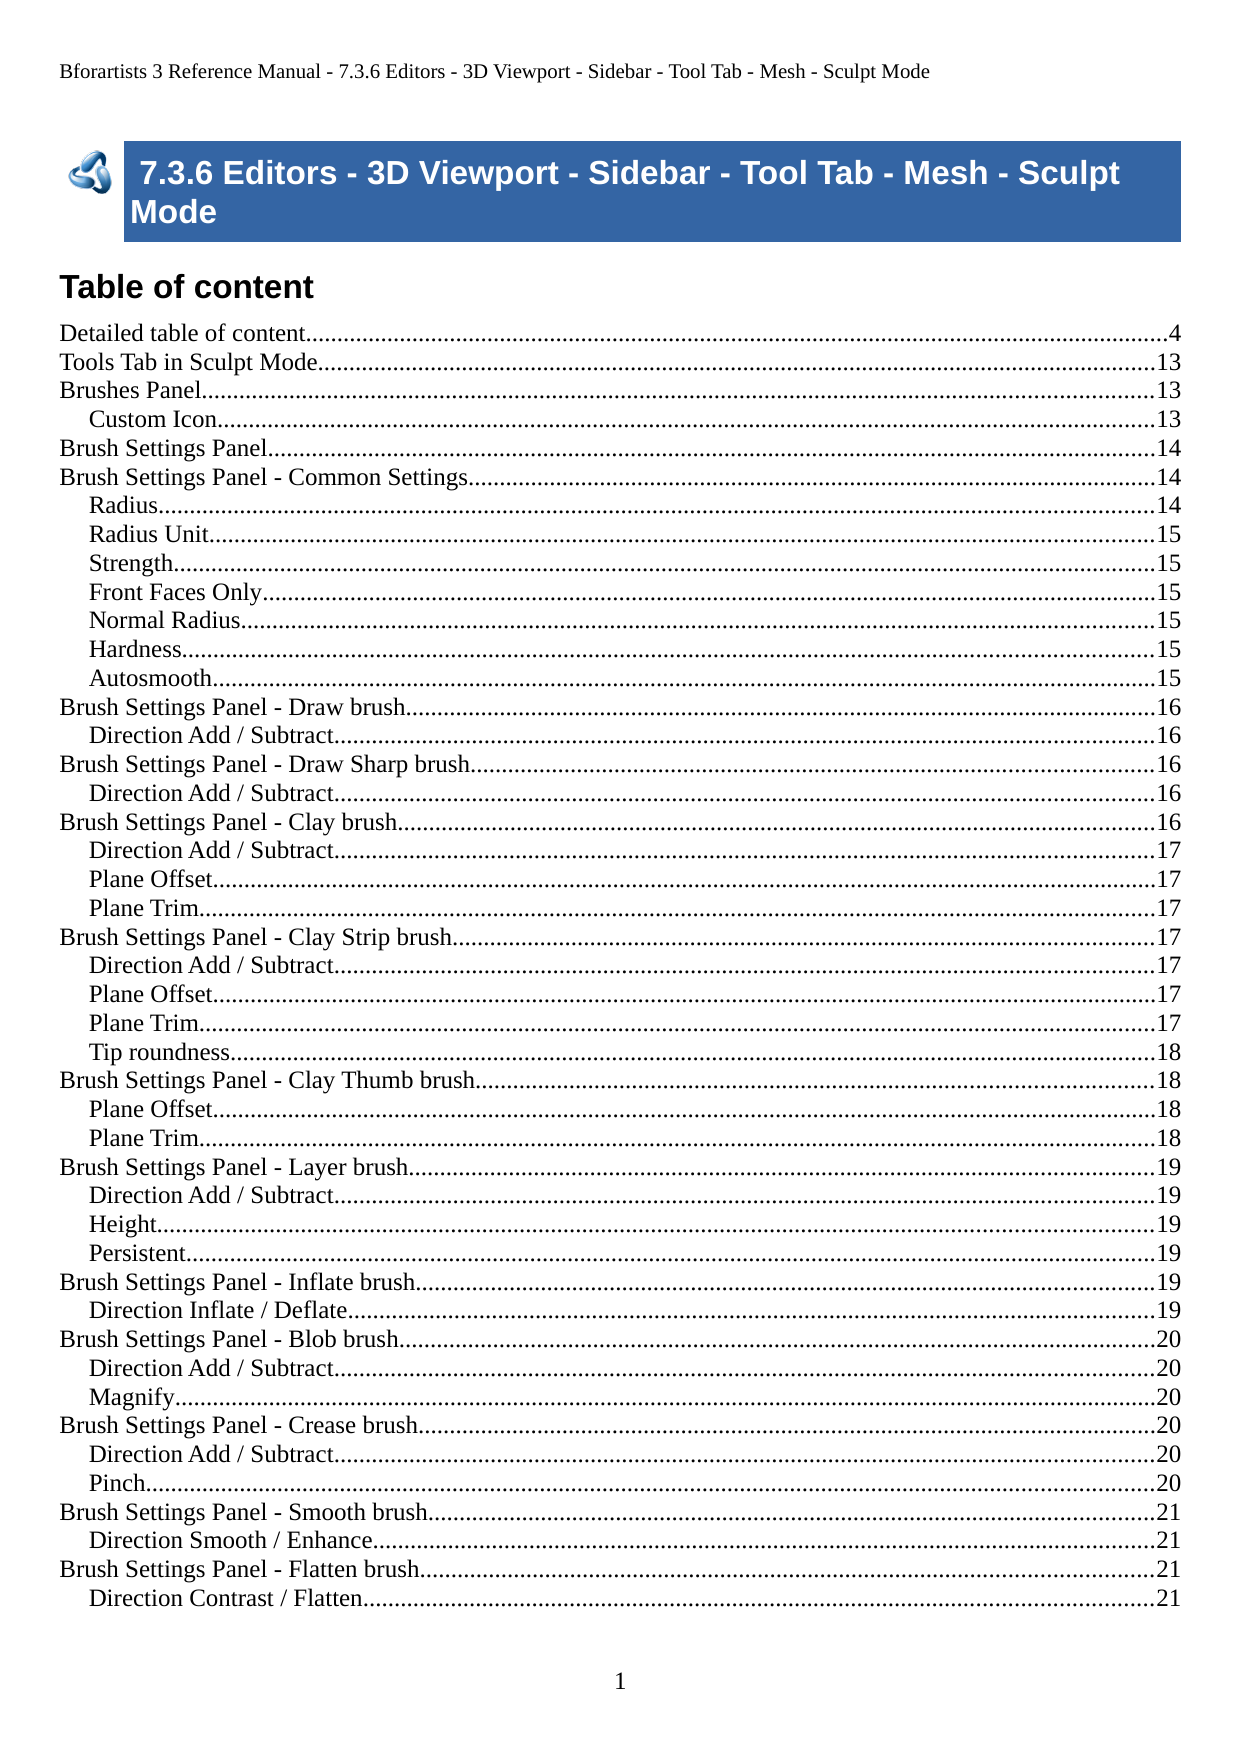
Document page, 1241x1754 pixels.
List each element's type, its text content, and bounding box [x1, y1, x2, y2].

text Detailed table of content 4 [59, 318, 1181, 347]
text Brush Settings Panel - Clay Strip brush 17 [59, 922, 1181, 950]
text Normal Radius 15 [88, 605, 1181, 634]
text Custom Icon 13 [88, 404, 1181, 433]
text Brush Settings Panel - Layer brush 19 [59, 1152, 1181, 1180]
text Direction Smooth / Enhance 21 [88, 1525, 1181, 1554]
text Brush Settings Panel - Smooth brush 21 [59, 1497, 1181, 1525]
text Strength 15 [88, 548, 1181, 577]
text Autosmooth 15 [88, 663, 1181, 692]
text Brushes Panel 13 [59, 375, 1181, 404]
text Direction Inflate / Deflate 19 [88, 1295, 1181, 1324]
table_header 7.3.6 Editors - 3D Viewport - Sidebar - Tool Tab - Mesh - Sculpt Mode [124, 141, 1181, 242]
text Plane Offset 18 [88, 1094, 1181, 1123]
text Pinch 20 [88, 1468, 1181, 1497]
text Brush Settings Panel 14 [59, 433, 1181, 462]
text Direction Add / Subtract 16 [88, 778, 1181, 807]
text Brush Settings Panel - Common Settings 14 [59, 462, 1181, 490]
text Hardness 15 [88, 634, 1181, 663]
text Plane Trim 17 [88, 893, 1181, 922]
text Plane Offset 17 [88, 864, 1181, 893]
text Plane Offset 17 [88, 979, 1181, 1008]
text Direction Add / Subtract 20 [88, 1353, 1181, 1382]
text Brush Settings Panel - Flatten brush 21 [59, 1554, 1181, 1583]
table_header [59, 141, 124, 242]
text Tip roundness 18 [88, 1037, 1181, 1065]
text Plane Trim 18 [88, 1123, 1181, 1152]
text Radius 14 [88, 490, 1181, 519]
text Magnify 20 [88, 1382, 1181, 1410]
subtitle Table of content [59, 267, 1181, 305]
picture [65, 147, 114, 197]
text Brush Settings Panel - Clay brush 16 [59, 807, 1181, 835]
text Plane Trim 17 [88, 1008, 1181, 1037]
text Direction Add / Subtract 17 [88, 835, 1181, 864]
text Direction Contrast / Flatten 21 [88, 1583, 1181, 1612]
text Brush Settings Panel - Draw brush 16 [59, 692, 1181, 720]
text Radius Unit 15 [88, 519, 1181, 548]
text Brush Settings Panel - Clay Thumb brush 18 [59, 1065, 1181, 1094]
text Brush Settings Panel - Inflate brush 19 [59, 1267, 1181, 1295]
text Persistent 19 [88, 1238, 1181, 1267]
text Direction Add / Subtract 16 [88, 720, 1181, 749]
text Direction Add / Subtract 19 [88, 1180, 1181, 1209]
text Height 19 [88, 1209, 1181, 1238]
text Front Faces Only 15 [88, 577, 1181, 605]
text Brush Settings Panel - Crease brush 20 [59, 1410, 1181, 1439]
text Direction Add / Subtract 20 [88, 1439, 1181, 1468]
text Direction Add / Subtract 17 [88, 950, 1181, 979]
text Tools Tab in Sculpt Mode 13 [59, 347, 1181, 375]
text Brush Settings Panel - Draw Sharp brush 16 [59, 749, 1181, 778]
text Brush Settings Panel - Blob brush 20 [59, 1324, 1181, 1353]
